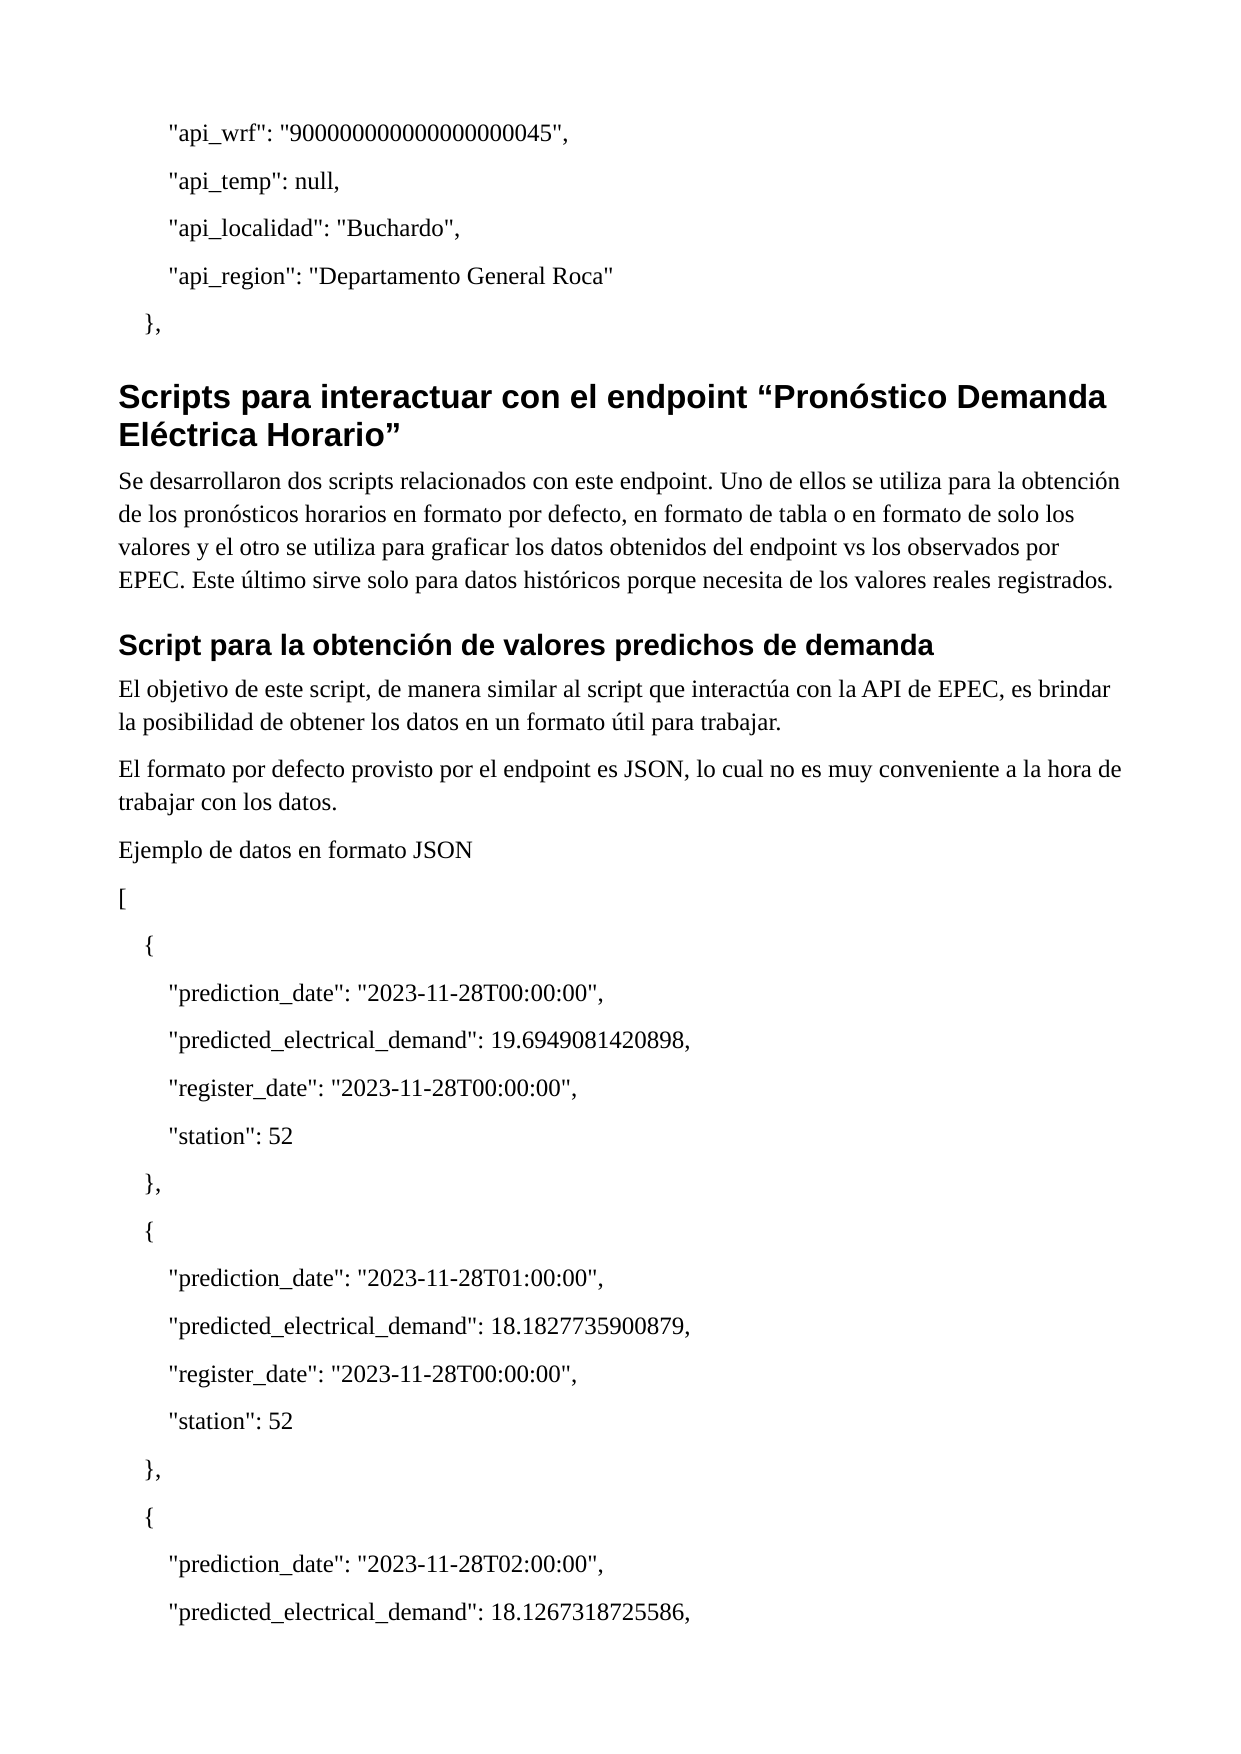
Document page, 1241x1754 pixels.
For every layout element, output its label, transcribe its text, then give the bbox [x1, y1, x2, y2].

subtitle Script para la obtención de valores predichos de demanda [118, 628, 1122, 661]
text "register_date": "2023-11-28T00:00:00", [118, 1073, 1122, 1102]
text "prediction_date": "2023-11-28T00:00:00", [118, 978, 1122, 1007]
text { [118, 1216, 1122, 1245]
text "station": 52 [118, 1121, 1122, 1149]
subtitle Scripts para interactuar con el endpoint “Pronóstico Demanda Eléctrica Horario” [118, 377, 1122, 454]
text "register_date": "2023-11-28T00:00:00", [118, 1359, 1122, 1387]
text }, [118, 1168, 1122, 1197]
text "api_wrf": "900000000000000000045", [118, 118, 1122, 147]
text "predicted_electrical_demand": 19.6949081420898, [118, 1026, 1122, 1054]
text }, [118, 308, 1122, 337]
text "station": 52 [118, 1406, 1122, 1435]
text "api_localidad": "Buchardo", [118, 213, 1122, 242]
text "predicted_electrical_demand": 18.1267318725586, [118, 1597, 1122, 1626]
text "api_region": "Departamento General Roca" [118, 261, 1122, 290]
text Se desarrollaron dos scripts relacionados con este endpoint. Uno de ellos se utiliza para la obtención de los pronósticos horarios en formato por defecto, en formato de tabla o en formato de solo los valores y el otro se utiliza para graficar los datos obtenidos del endpoint vs los observados por EPEC. Este último sirve solo para datos históricos porque necesita de los valores reales registrados. [118, 466, 1122, 594]
text { [118, 1502, 1122, 1530]
text "prediction_date": "2023-11-28T02:00:00", [118, 1549, 1122, 1578]
text "predicted_electrical_demand": 18.1827735900879, [118, 1311, 1122, 1340]
text "api_temp": null, [118, 166, 1122, 194]
text { [118, 930, 1122, 959]
text "prediction_date": "2023-11-28T01:00:00", [118, 1263, 1122, 1292]
text El formato por defecto provisto por el endpoint es JSON, lo cual no es muy conveniente a la hora de trabajar con los datos. [118, 754, 1122, 816]
text [ [118, 883, 1122, 911]
text }, [118, 1454, 1122, 1483]
text El objetivo de este script, de manera similar al script que interactúa con la API de EPEC, es brindar la posibilidad de obtener los datos en un formato útil para trabajar. [118, 674, 1122, 736]
text Ejemplo de datos en formato JSON [118, 835, 1122, 864]
